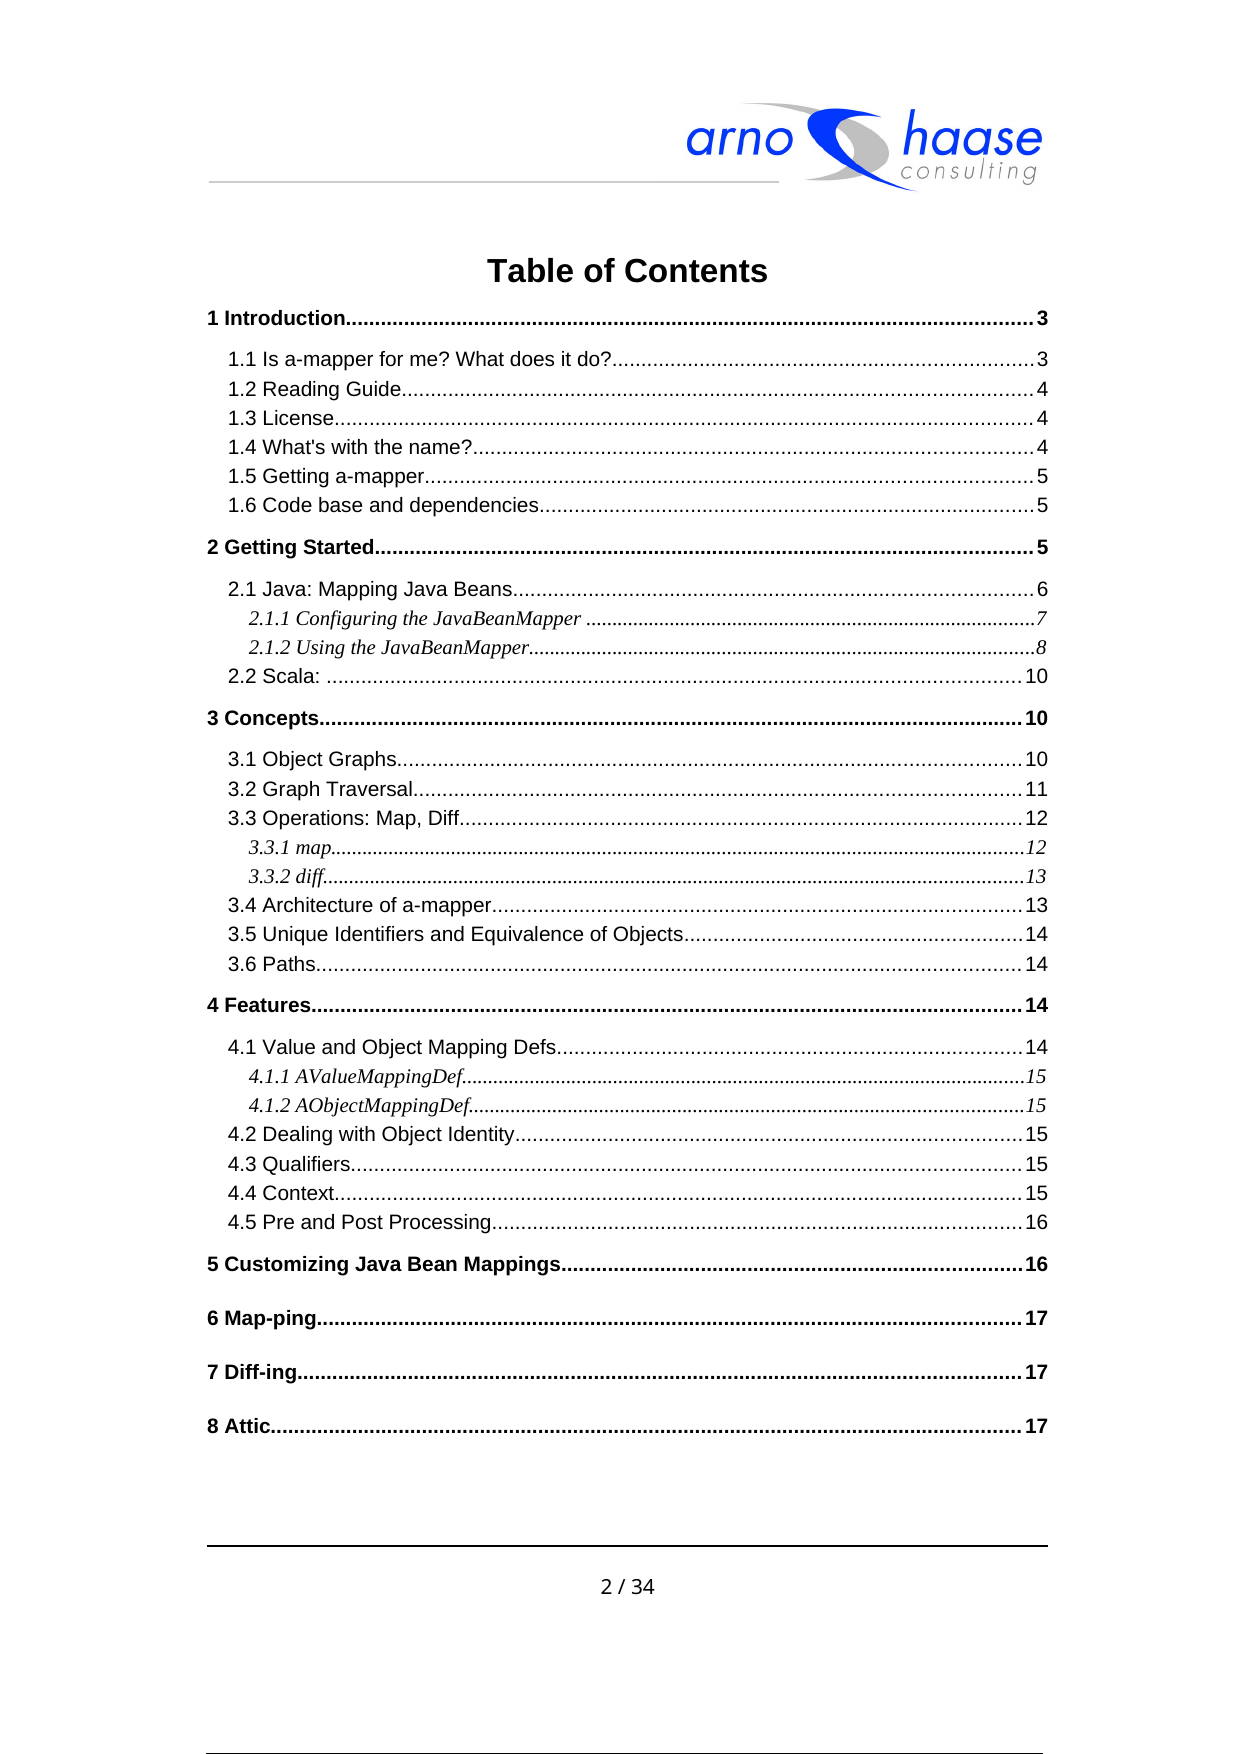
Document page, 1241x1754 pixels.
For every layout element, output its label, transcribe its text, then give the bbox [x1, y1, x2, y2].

text 1.2 Reading Guide 4 [227, 373, 1048, 402]
picture [656, 78, 1072, 208]
text 7 Diff-ing 17 [207, 1356, 1048, 1385]
text 4.3 Qualifiers 15 [227, 1148, 1048, 1177]
text 1.1 Is a-mapper for me? What does it do? 3 [227, 343, 1048, 373]
text 4.1 Value and Object Mapping Defs 14 [227, 1031, 1048, 1060]
text 3.2 Graph Traversal 11 [227, 773, 1048, 802]
text 3.4 Architecture of a-mapper 13 [227, 889, 1048, 918]
text 1 Introduction 3 [207, 302, 1048, 331]
text 4.1.2 AObjectMappingDef 15 [248, 1089, 1048, 1118]
text 3.5 Unique Identifiers and Equivalence of Objects 14 [227, 918, 1048, 948]
text 3.3.1 map 12 [248, 831, 1048, 860]
text 4.4 Context 15 [227, 1177, 1048, 1206]
text 8 Attic 17 [207, 1410, 1048, 1439]
text 1.3 License 4 [227, 402, 1048, 431]
text 2.1.2 Using the JavaBeanMapper 8 [248, 631, 1048, 660]
text 2.1 Java: Mapping Java Beans 6 [227, 573, 1048, 602]
text 3.3 Operations: Map, Diff 12 [227, 802, 1048, 831]
text 3.6 Paths 14 [227, 948, 1048, 977]
text 1.6 Code base and dependencies 5 [227, 489, 1048, 518]
text 4.2 Dealing with Object Identity 15 [227, 1118, 1048, 1148]
text 2 Getting Started 5 [207, 531, 1048, 560]
subtitle Table of Contents [207, 252, 1048, 289]
text 4.1.1 AValueMappingDef 15 [248, 1060, 1048, 1089]
text 1.4 What's with the name? 4 [227, 431, 1048, 460]
text 5 Customizing Java Bean Mappings 16 [207, 1248, 1048, 1277]
text 2.1.1 Configuring the JavaBeanMapper 7 [248, 602, 1048, 631]
text 4 Features 14 [207, 989, 1048, 1018]
text 4.5 Pre and Post Processing 16 [227, 1206, 1048, 1235]
text 6 Map-ping 17 [207, 1302, 1048, 1331]
text 2.2 Scala: ... 10 [227, 660, 1048, 689]
text 3.3.2 diff 13 [248, 860, 1048, 889]
text 3 Concepts 10 [207, 702, 1048, 731]
text 1.5 Getting a-mapper 5 [227, 460, 1048, 489]
text 3.1 Object Graphs 10 [227, 743, 1048, 773]
